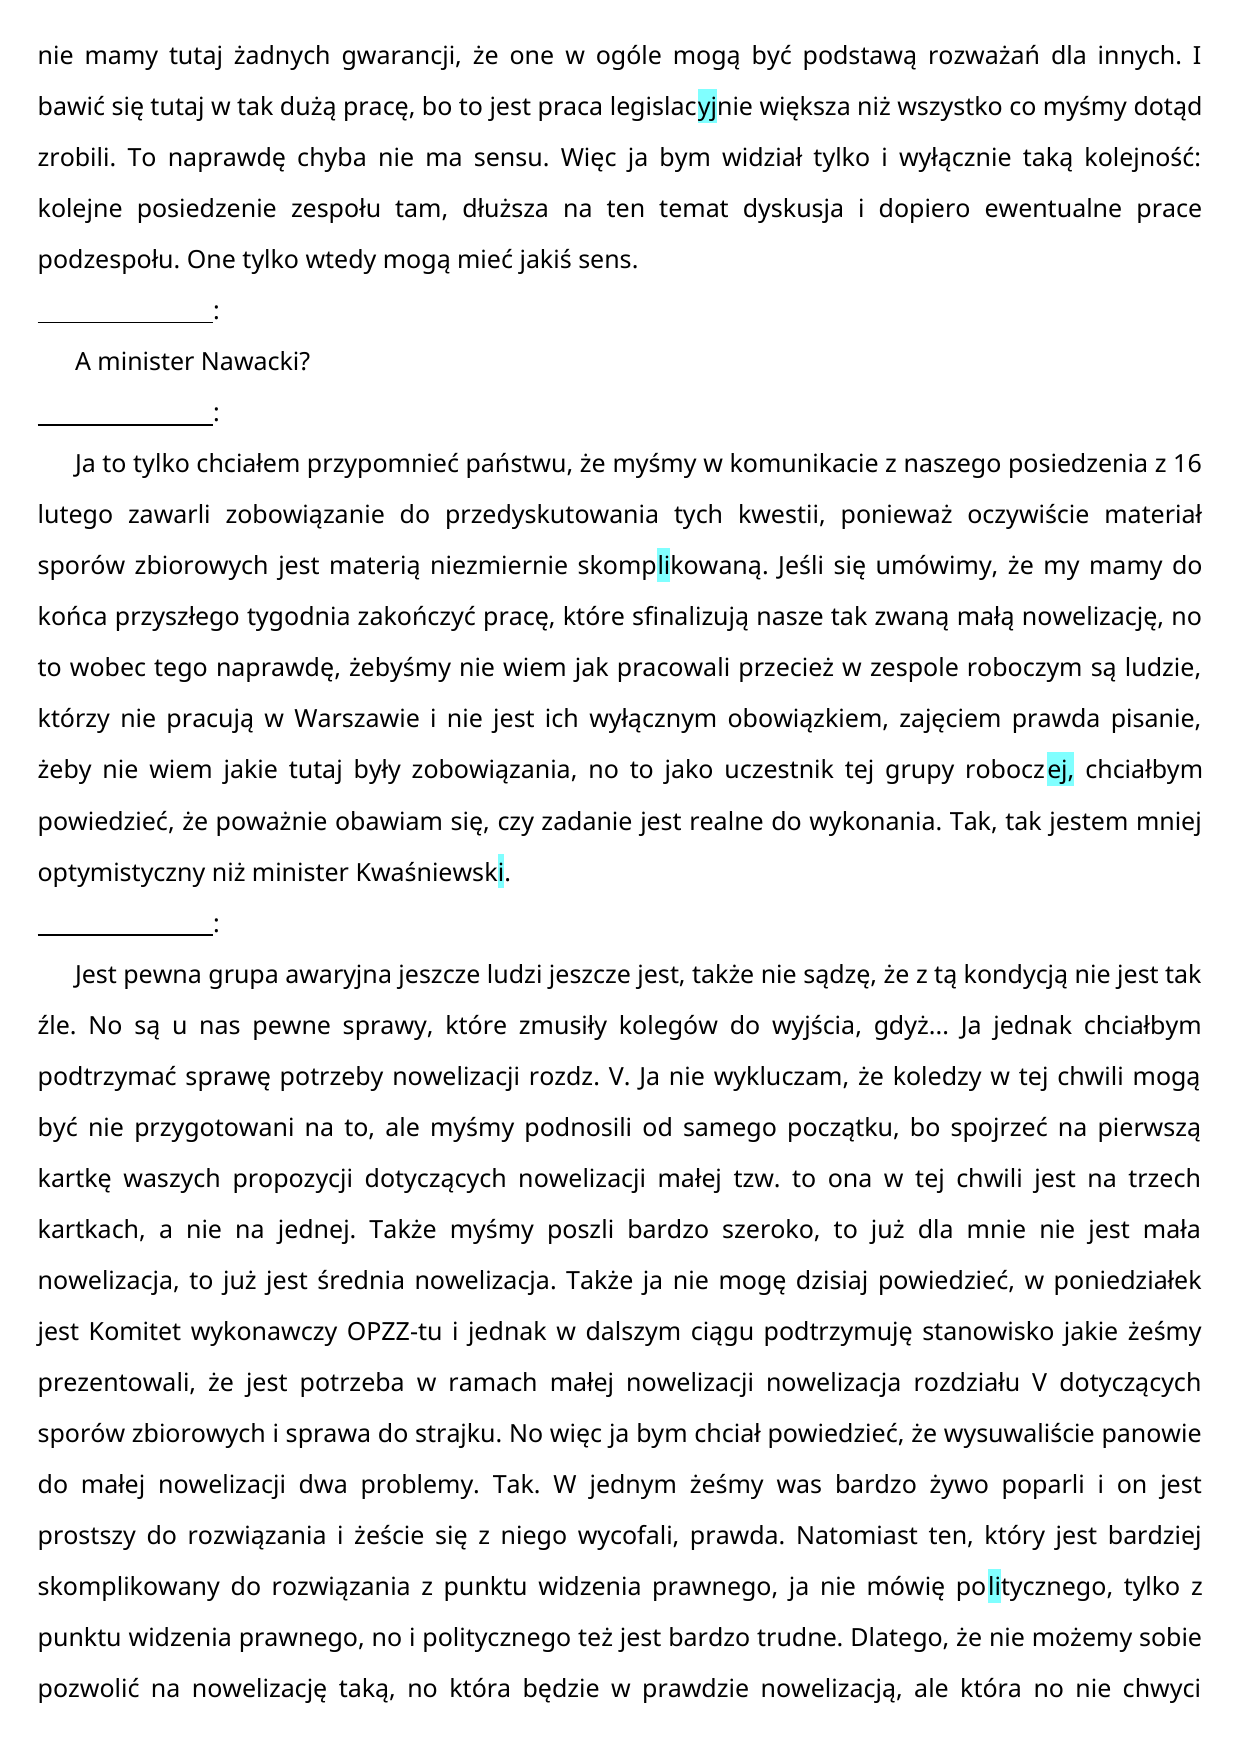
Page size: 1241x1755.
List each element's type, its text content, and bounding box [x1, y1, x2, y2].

text Jest pewna grupa awaryjna jeszcze ludzi jeszcze jest, także nie sądzę, że z tą kondycją nie jest tak źle. No są u nas pewne sprawy, które zmusiły kolegów do wyjścia, gdyż... Ja jednak chciałbym podtrzymać sprawę potrzeby nowelizacji rozdz. V. Ja nie wykluczam, że koledzy w tej chwili mogą być nie przygotowani na to, ale myśmy podnosili od samego początku, bo spojrzeć na pierwszą kartkę waszych propozycji dotyczących nowelizacji małej tzw. to ona w tej chwili jest na trzech kartkach, a nie na jednej. Także myśmy poszli bardzo szeroko, to już dla mnie nie jest mała nowelizacja, to już jest średnia nowelizacja. Także ja nie mogę dzisiaj powiedzieć, w poniedziałek jest Komitet wykonawczy OPZZ-tu i jednak w dalszym ciągu podtrzymuję stanowisko jakie żeśmy prezentowali, że jest potrzeba w ramach małej nowelizacji nowelizacja rozdziału V dotyczących sporów zbiorowych i sprawa do strajku. No więc ja bym chciał powiedzieć, że wysuwaliście panowie do małej nowelizacji dwa problemy. Tak. W jednym żeśmy was bardzo żywo poparli i on jest prostszy do rozwiązania i żeście się z niego wycofali, prawda. Natomiast ten, który jest bardziej skomplikowany do rozwiązania z punktu widzenia prawnego, ja nie mówię politycznego, tylko z punktu widzenia prawnego, no i politycznego też jest bardzo trudne. Dlatego, że nie możemy sobie pozwolić na nowelizację taką, no która będzie w prawdzie nowelizacją, ale która no nie chwyci [37, 956, 1203, 1705]
text : [37, 905, 1203, 939]
text : [37, 293, 1203, 327]
text A minister Nawacki? [37, 344, 1203, 378]
text Ja to tylko chciałem przypomnieć państwu, że myśmy w komunikacie z naszego posiedzenia z 16 lutego zawarli zobowiązanie do przedyskutowania tych kwestii, ponieważ oczywiście materiał sporów zbiorowych jest materią niezmiernie skomplikowaną. Jeśli się umówimy, że my mamy do końca przyszłego tygodnia zakończyć pracę, które sfinalizują nasze tak zwaną małą nowelizację, no to wobec tego naprawdę, żebyśmy nie wiem jak pracowali przecież w zespole roboczym są ludzie, którzy nie pracują w Warszawie i nie jest ich wyłącznym obowiązkiem, zajęciem prawda pisanie, żeby nie wiem jakie tutaj były zobowiązania, no to jako uczestnik tej grupy roboczej, chciałbym powiedzieć, że poważnie obawiam się, czy zadanie jest realne do wykonania. Tak, tak jestem mniej optymistyczny niż minister Kwaśniewski. [37, 446, 1203, 888]
text : [37, 395, 1203, 429]
text nie mamy tutaj żadnych gwarancji, że one w ogóle mogą być podstawą rozważań dla innych. I bawić się tutaj w tak dużą pracę, bo to jest praca legislacyjnie większa niż wszystko co myśmy dotąd zrobili. To naprawdę chyba nie ma sensu. Więc ja bym widział tylko i wyłącznie taką kolejność: kolejne posiedzenie zespołu tam, dłuższa na ten temat dyskusja i dopiero ewentualne prace podzespołu. One tylko wtedy mogą mieć jakiś sens. [37, 37, 1203, 276]
